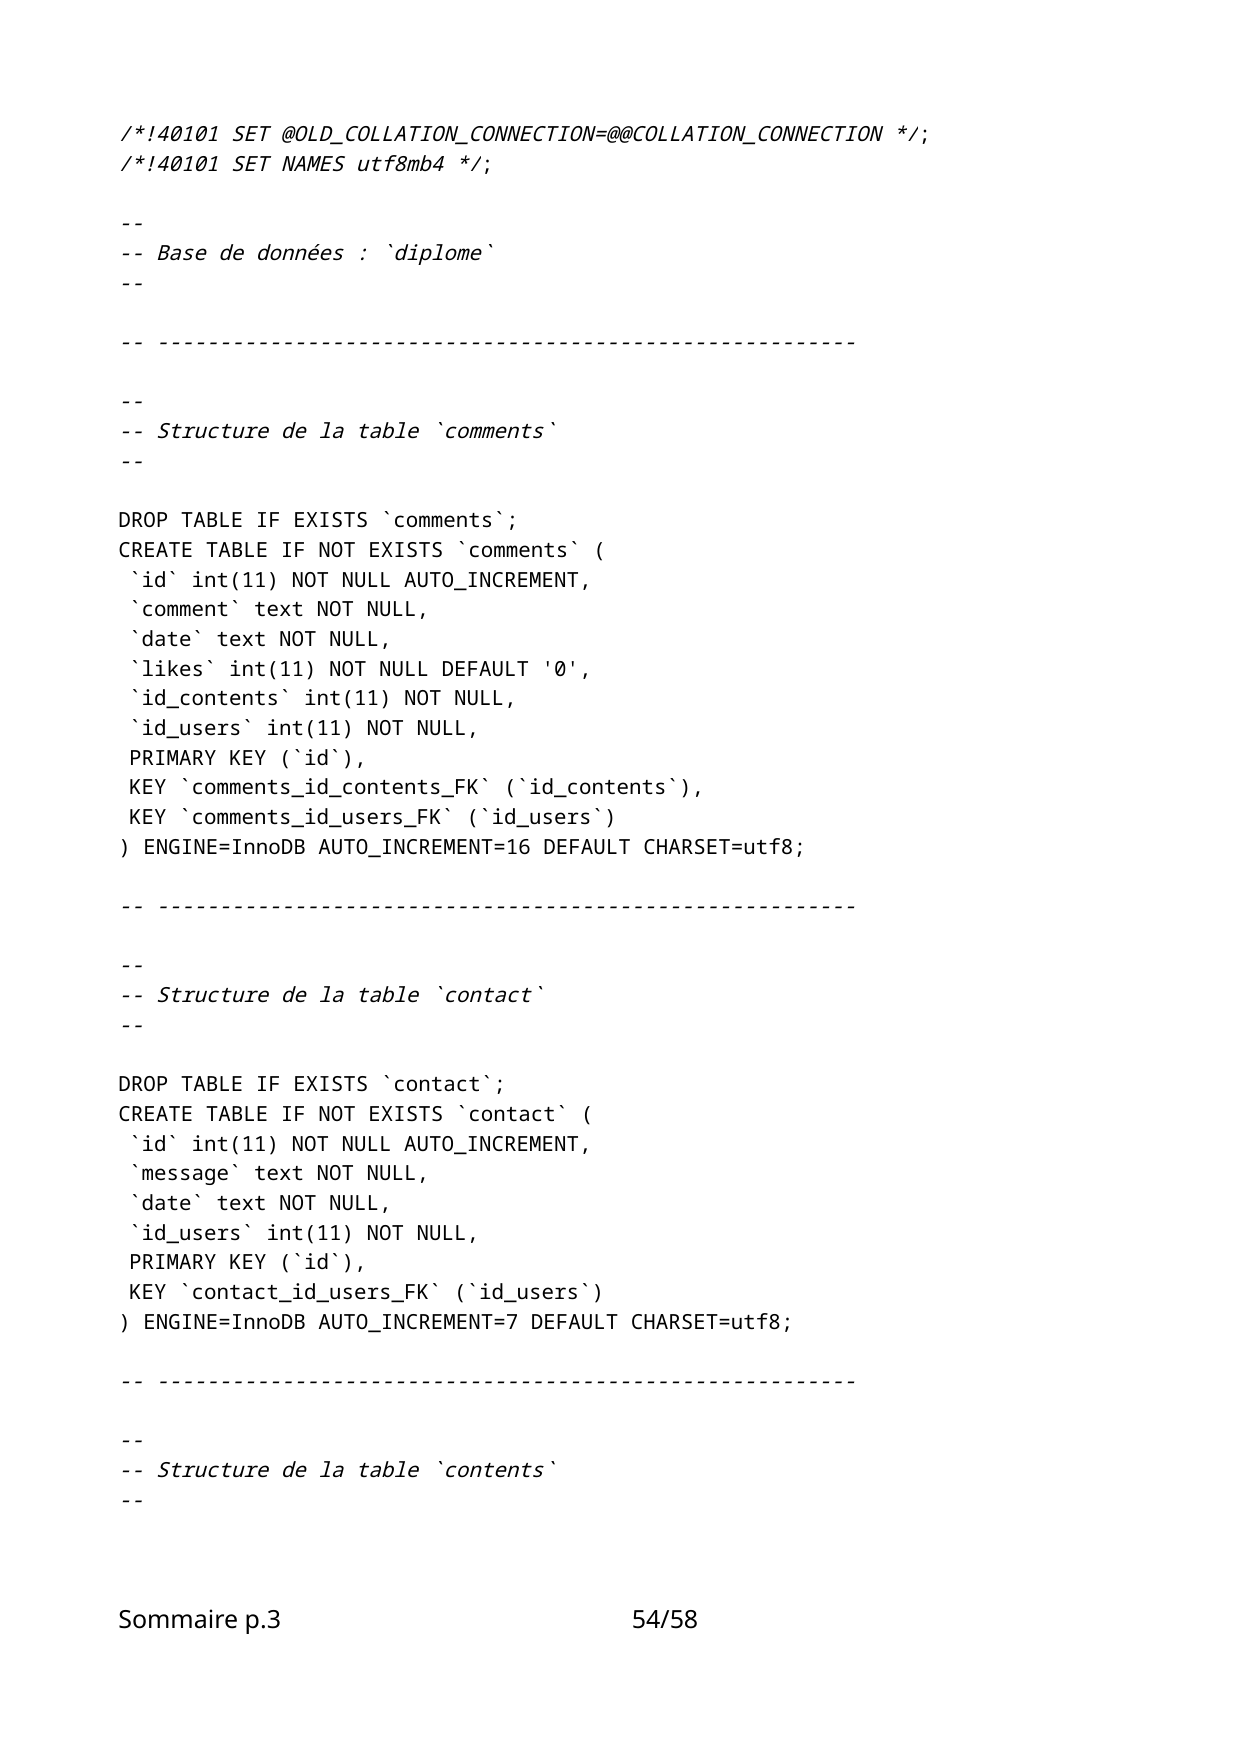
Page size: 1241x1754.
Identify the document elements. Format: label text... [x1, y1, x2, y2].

text ) ENGINE=InnoDB AUTO_INCREMENT=16 DEFAULT CHARSET=utf8; [118, 831, 1122, 860]
text KEY `comments_id_users_FK` (`id_users`) [118, 801, 1122, 831]
text -- Structure de la table `contact` [118, 979, 1122, 1009]
text KEY `contact_id_users_FK` (`id_users`) [118, 1276, 1122, 1306]
text -- [118, 267, 1122, 296]
text `likes` int(11) NOT NULL DEFAULT '0', [118, 652, 1122, 682]
text `date` text NOT NULL, [118, 1187, 1122, 1217]
text `comment` text NOT NULL, [118, 593, 1122, 623]
text -- -------------------------------------------------------- [118, 1365, 1122, 1395]
text /*!40101 SET NAMES utf8mb4 */; [118, 148, 1122, 177]
text PRIMARY KEY (`id`), [118, 1246, 1122, 1276]
text KEY `comments_id_contents_FK` (`id_contents`), [118, 771, 1122, 801]
text -- [118, 385, 1122, 415]
text PRIMARY KEY (`id`), [118, 742, 1122, 771]
text /*!40101 SET @OLD_COLLATION_CONNECTION=@@COLLATION_CONNECTION */; [118, 118, 1122, 148]
text `date` text NOT NULL, [118, 623, 1122, 652]
text `id_contents` int(11) NOT NULL, [118, 682, 1122, 712]
text -- Structure de la table `contents` [118, 1454, 1122, 1484]
text -- [118, 1484, 1122, 1513]
text ) ENGINE=InnoDB AUTO_INCREMENT=7 DEFAULT CHARSET=utf8; [118, 1306, 1122, 1335]
text -- [118, 445, 1122, 474]
text -- -------------------------------------------------------- [118, 890, 1122, 920]
text -- [118, 207, 1122, 237]
text `id` int(11) NOT NULL AUTO_INCREMENT, [118, 563, 1122, 593]
text -- [118, 949, 1122, 979]
text CREATE TABLE IF NOT EXISTS `contact` ( [118, 1098, 1122, 1127]
text -- -------------------------------------------------------- [118, 326, 1122, 356]
text -- Structure de la table `comments` [118, 415, 1122, 445]
text DROP TABLE IF EXISTS `comments`; [118, 504, 1122, 534]
text `id_users` int(11) NOT NULL, [118, 712, 1122, 742]
text -- Base de données : `diplome` [118, 237, 1122, 267]
text `id` int(11) NOT NULL AUTO_INCREMENT, [118, 1127, 1122, 1157]
text CREATE TABLE IF NOT EXISTS `comments` ( [118, 534, 1122, 563]
text DROP TABLE IF EXISTS `contact`; [118, 1068, 1122, 1098]
text `message` text NOT NULL, [118, 1157, 1122, 1187]
text -- [118, 1009, 1122, 1038]
text -- [118, 1424, 1122, 1454]
text `id_users` int(11) NOT NULL, [118, 1217, 1122, 1246]
